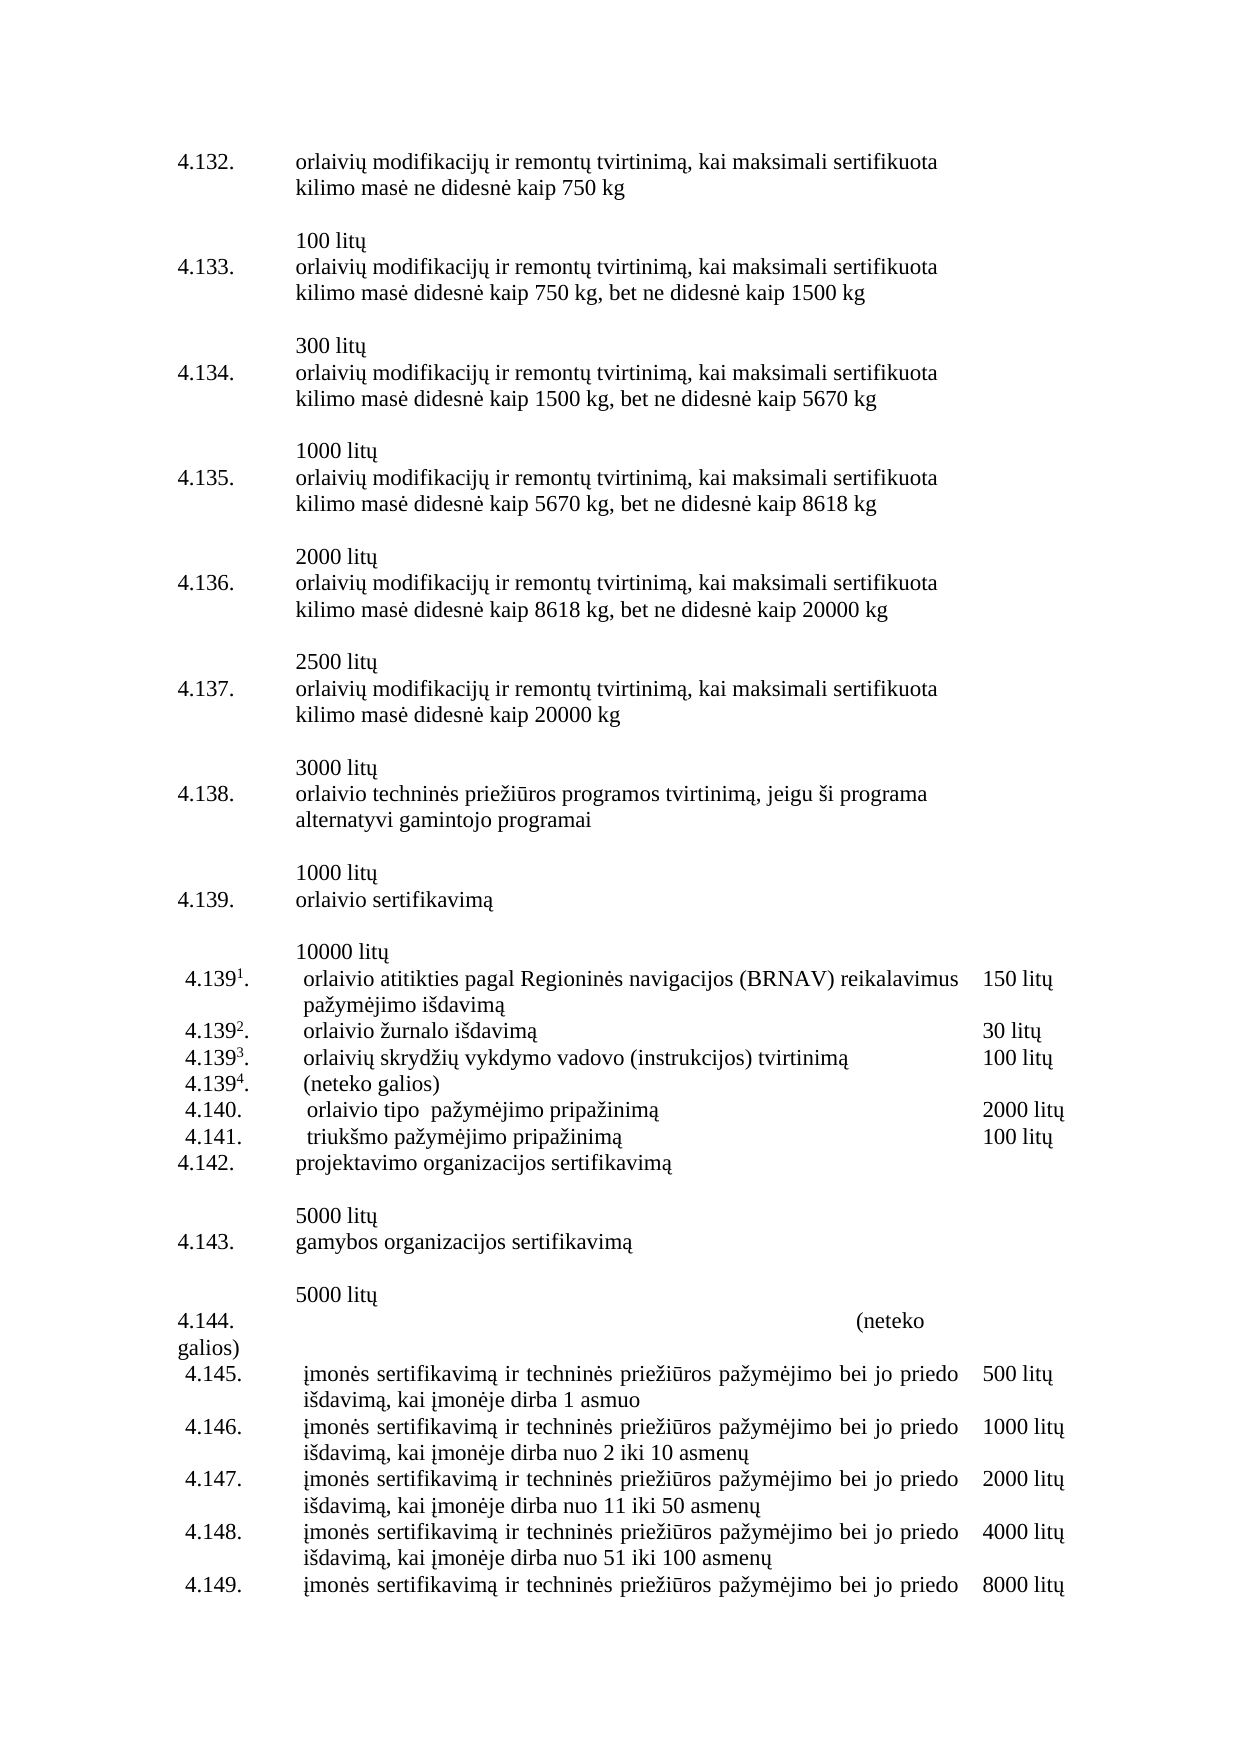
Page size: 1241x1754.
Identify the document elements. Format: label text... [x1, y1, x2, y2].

table_cell 4.140. [174, 1096, 292, 1123]
table_cell 30 litų [971, 1018, 1144, 1044]
text 4.138. orlaivio techninės priežiūros programos tvirtinimą, jeigu ši programa alternatyvi gamintojo programai 1000 litų [177, 780, 945, 886]
table_cell orlaivių skrydžių vykdymo vadovo (instrukcijos) tvirtinimą [292, 1044, 971, 1070]
table_cell įmonės sertifikavimą ir techninės priežiūros pažymėjimo bei jo priedo išdavimą, kai įmonėje dirba nuo 51 iki 100 asmenų [292, 1518, 971, 1571]
table_cell 4.1392. [174, 1018, 292, 1044]
table_cell įmonės sertifikavimą ir techninės priežiūros pažymėjimo bei jo priedo [292, 1571, 971, 1597]
table_cell 2000 litų [971, 1465, 1144, 1518]
table_cell 8000 litų [971, 1571, 1144, 1597]
table_cell 4.149. [174, 1571, 292, 1597]
text 4.132. orlaivių modifikacijų ir remontų tvirtinimą, kai maksimali sertifikuota kilimo masė ne didesnė kaip 750 kg 100 litų [177, 148, 945, 253]
text 4.135. orlaivių modifikacijų ir remontų tvirtinimą, kai maksimali sertifikuota kilimo masė didesnė kaip 5670 kg, bet ne didesnė kaip 8618 kg 2000 litų [177, 464, 945, 569]
table_cell triukšmo pažymėjimo pripažinimą [292, 1123, 971, 1149]
text 4.133. orlaivių modifikacijų ir remontų tvirtinimą, kai maksimali sertifikuota kilimo masė didesnė kaip 750 kg, bet ne didesnė kaip 1500 kg 300 litų [177, 253, 945, 358]
table_cell orlaivio žurnalo išdavimą [292, 1018, 971, 1044]
table_cell 4.1394. [174, 1070, 292, 1096]
list (neteko galios) [177, 1307, 945, 1360]
table_header įmonės sertifikavimą ir techninės priežiūros pažymėjimo bei jo priedo išdavimą, kai įmonėje dirba 1 asmuo [292, 1360, 971, 1413]
table_cell [971, 1070, 1144, 1096]
table_header 4.1391. [174, 965, 292, 1017]
table_header orlaivio atitikties pagal Regioninės navigacijos (BRNAV) reikalavimus pažymėjimo išdavimą [292, 965, 971, 1017]
text 4.143. gamybos organizacijos sertifikavimą 5000 litų [177, 1228, 945, 1307]
table_cell 4.147. [174, 1465, 292, 1518]
table_cell 4.1393. [174, 1044, 292, 1070]
text 4.142. projektavimo organizacijos sertifikavimą 5000 litų [177, 1149, 945, 1228]
table_cell 4.141. [174, 1123, 292, 1149]
text 4.137. orlaivių modifikacijų ir remontų tvirtinimą, kai maksimali sertifikuota kilimo masė didesnė kaip 20000 kg 3000 litų [177, 675, 945, 780]
table_cell (neteko galios) [292, 1070, 971, 1096]
table_cell 4.148. [174, 1518, 292, 1571]
table_cell įmonės sertifikavimą ir techninės priežiūros pažymėjimo bei jo priedo išdavimą, kai įmonėje dirba nuo 2 iki 10 asmenų [292, 1413, 971, 1465]
table_cell 2000 litų [971, 1096, 1144, 1123]
text 4.136. orlaivių modifikacijų ir remontų tvirtinimą, kai maksimali sertifikuota kilimo masė didesnė kaip 8618 kg, bet ne didesnė kaip 20000 kg 2500 litų [177, 569, 945, 675]
table_cell 4.146. [174, 1413, 292, 1465]
table_cell 4000 litų [971, 1518, 1144, 1571]
table_cell 100 litų [971, 1123, 1144, 1149]
text 4.134. orlaivių modifikacijų ir remontų tvirtinimą, kai maksimali sertifikuota kilimo masė didesnė kaip 1500 kg, bet ne didesnė kaip 5670 kg 1000 litų [177, 358, 945, 464]
table_header 150 litų [971, 965, 1144, 1017]
text 4.139. orlaivio sertifikavimą 10000 litų [177, 886, 945, 965]
table_cell orlaivio tipo pažymėjimo pripažinimą [292, 1096, 971, 1123]
table_header 4.145. [174, 1360, 292, 1413]
table_header 500 litų [971, 1360, 1144, 1413]
table_cell 1000 litų [971, 1413, 1144, 1465]
table_cell 100 litų [971, 1044, 1144, 1070]
table_cell įmonės sertifikavimą ir techninės priežiūros pažymėjimo bei jo priedo išdavimą, kai įmonėje dirba nuo 11 iki 50 asmenų [292, 1465, 971, 1518]
